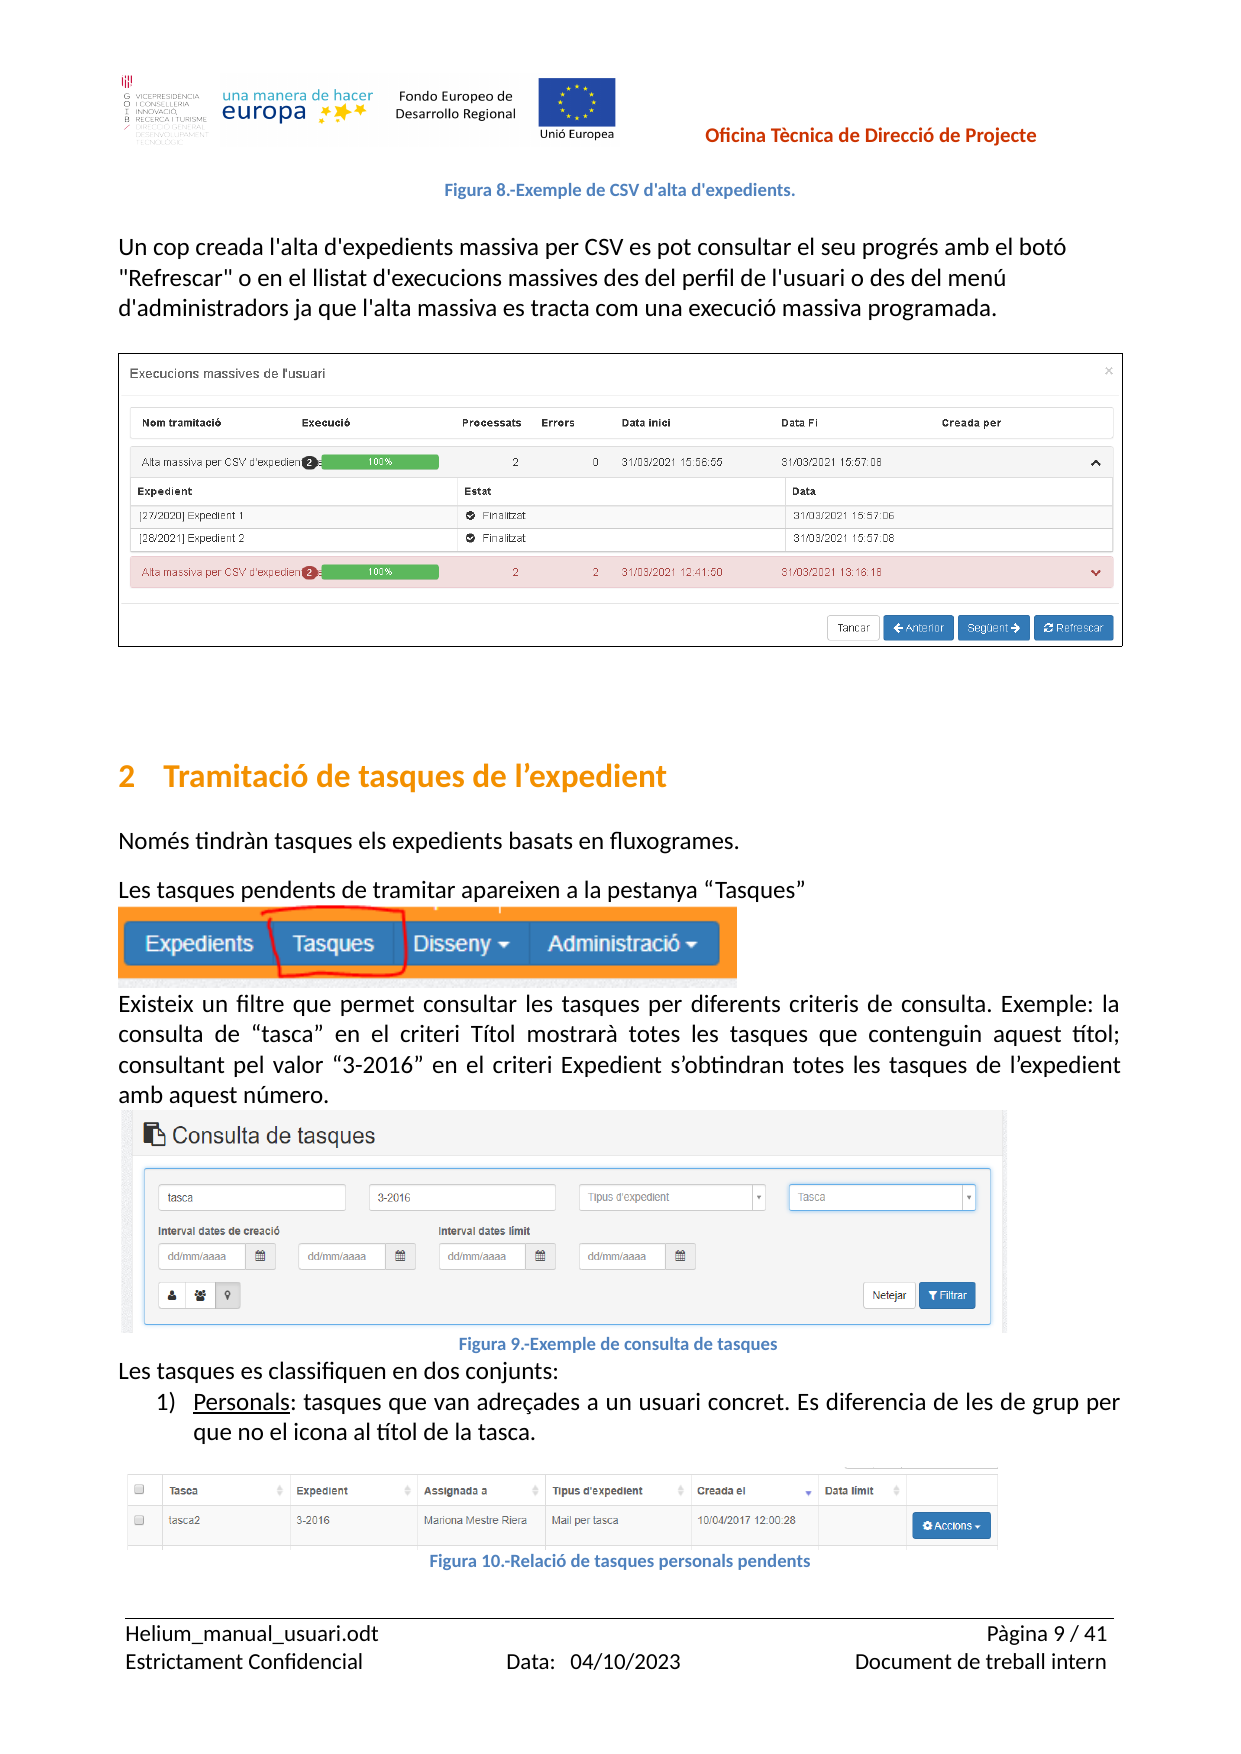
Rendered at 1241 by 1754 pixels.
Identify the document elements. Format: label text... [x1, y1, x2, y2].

text Només tindràn tasques els expedients basats en fluxogrames. [118, 825, 1122, 855]
text Les tasques es classifiquen en dos conjunts: [118, 1355, 1122, 1386]
picture [121, 1110, 1008, 1333]
picture [118, 73, 213, 147]
text Figura 8.-Exemple de CSV d'alta d'expedients. [118, 178, 1122, 201]
text Un cop creada l'alta d'expedients massiva per CSV es pot consultar el seu progrés amb el botó "Refrescar" o en el llistat d'execucions massives des del perfil de l'usuari o des del menú d'administradors ja que l'alta massiva es tracta com una execució massiva programada. [118, 231, 1122, 323]
text Existeix un filtre que permet consultar les tasques per diferents criteris de consulta. Exemple: la consulta de “tasca” en el criteri Títol mostrarà totes les tasques que contenguin aquest títol; consultant pel valor “3-2016” en el criteri Expedient s’obtindran totes les tasques de l’expedient amb aquest número. [118, 988, 1122, 1110]
picture [118, 905, 737, 988]
text Les tasques pendents de tramitar apareixen a la pestanya “Tasques” [118, 874, 1122, 905]
picture [118, 1467, 1004, 1550]
picture [219, 73, 621, 147]
text Figura 10.-Relació de tasques personals pendents [118, 1549, 1122, 1572]
subtitle Tramitació de tasques de l’expedient [118, 755, 1122, 795]
picture [121, 356, 1119, 644]
text Figura 9.-Exemple de consulta de tasques [118, 1332, 1122, 1355]
list Personals: tasques que van adreçades a un usuari concret. Es diferencia de les de grup per que no el icona al títol de la tasca. [156, 1386, 1122, 1447]
